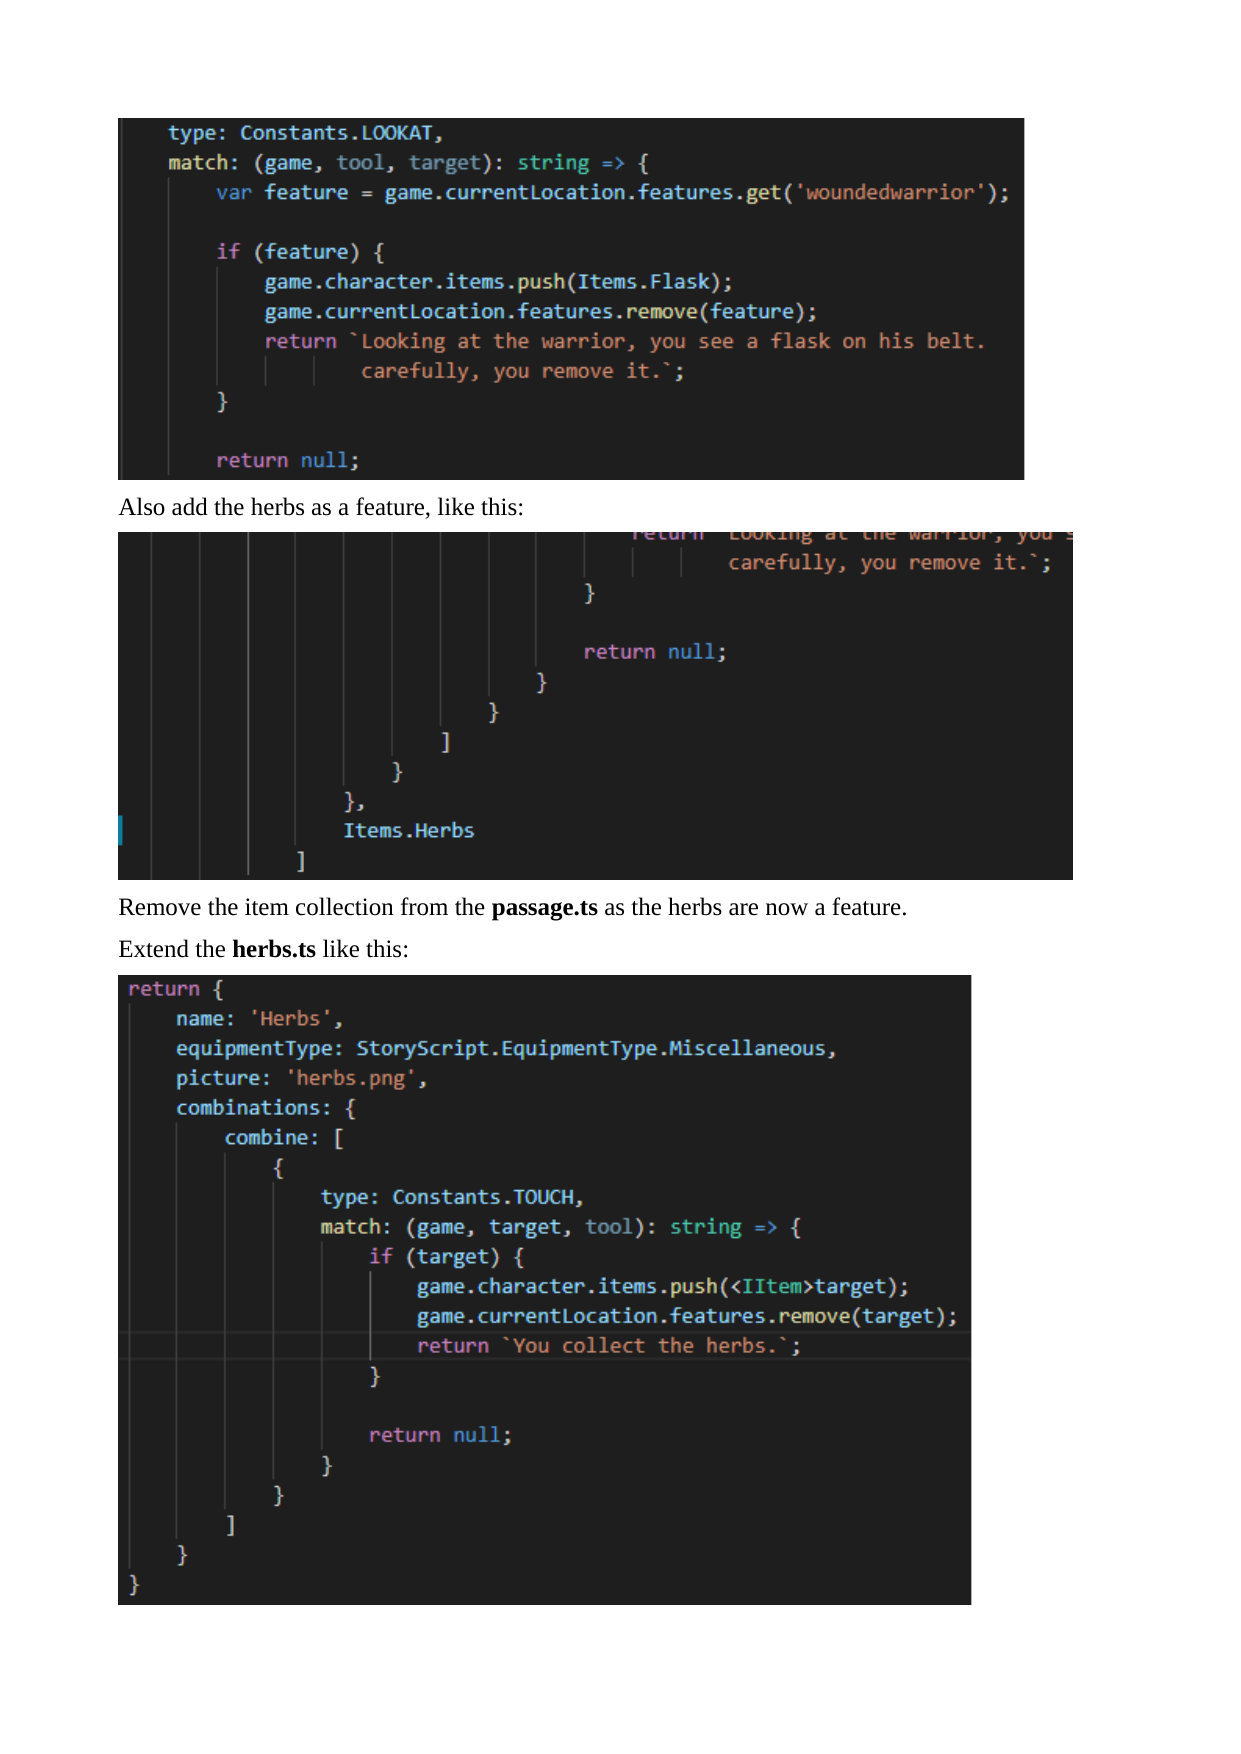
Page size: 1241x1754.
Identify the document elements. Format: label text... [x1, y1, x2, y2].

text Extend the herbs.ts like this: [118, 934, 1122, 962]
text Also add the herbs as a feature, like this: [118, 492, 1122, 520]
text Remove the item collection from the passage.ts as the herbs are now a feature. [118, 892, 1122, 921]
